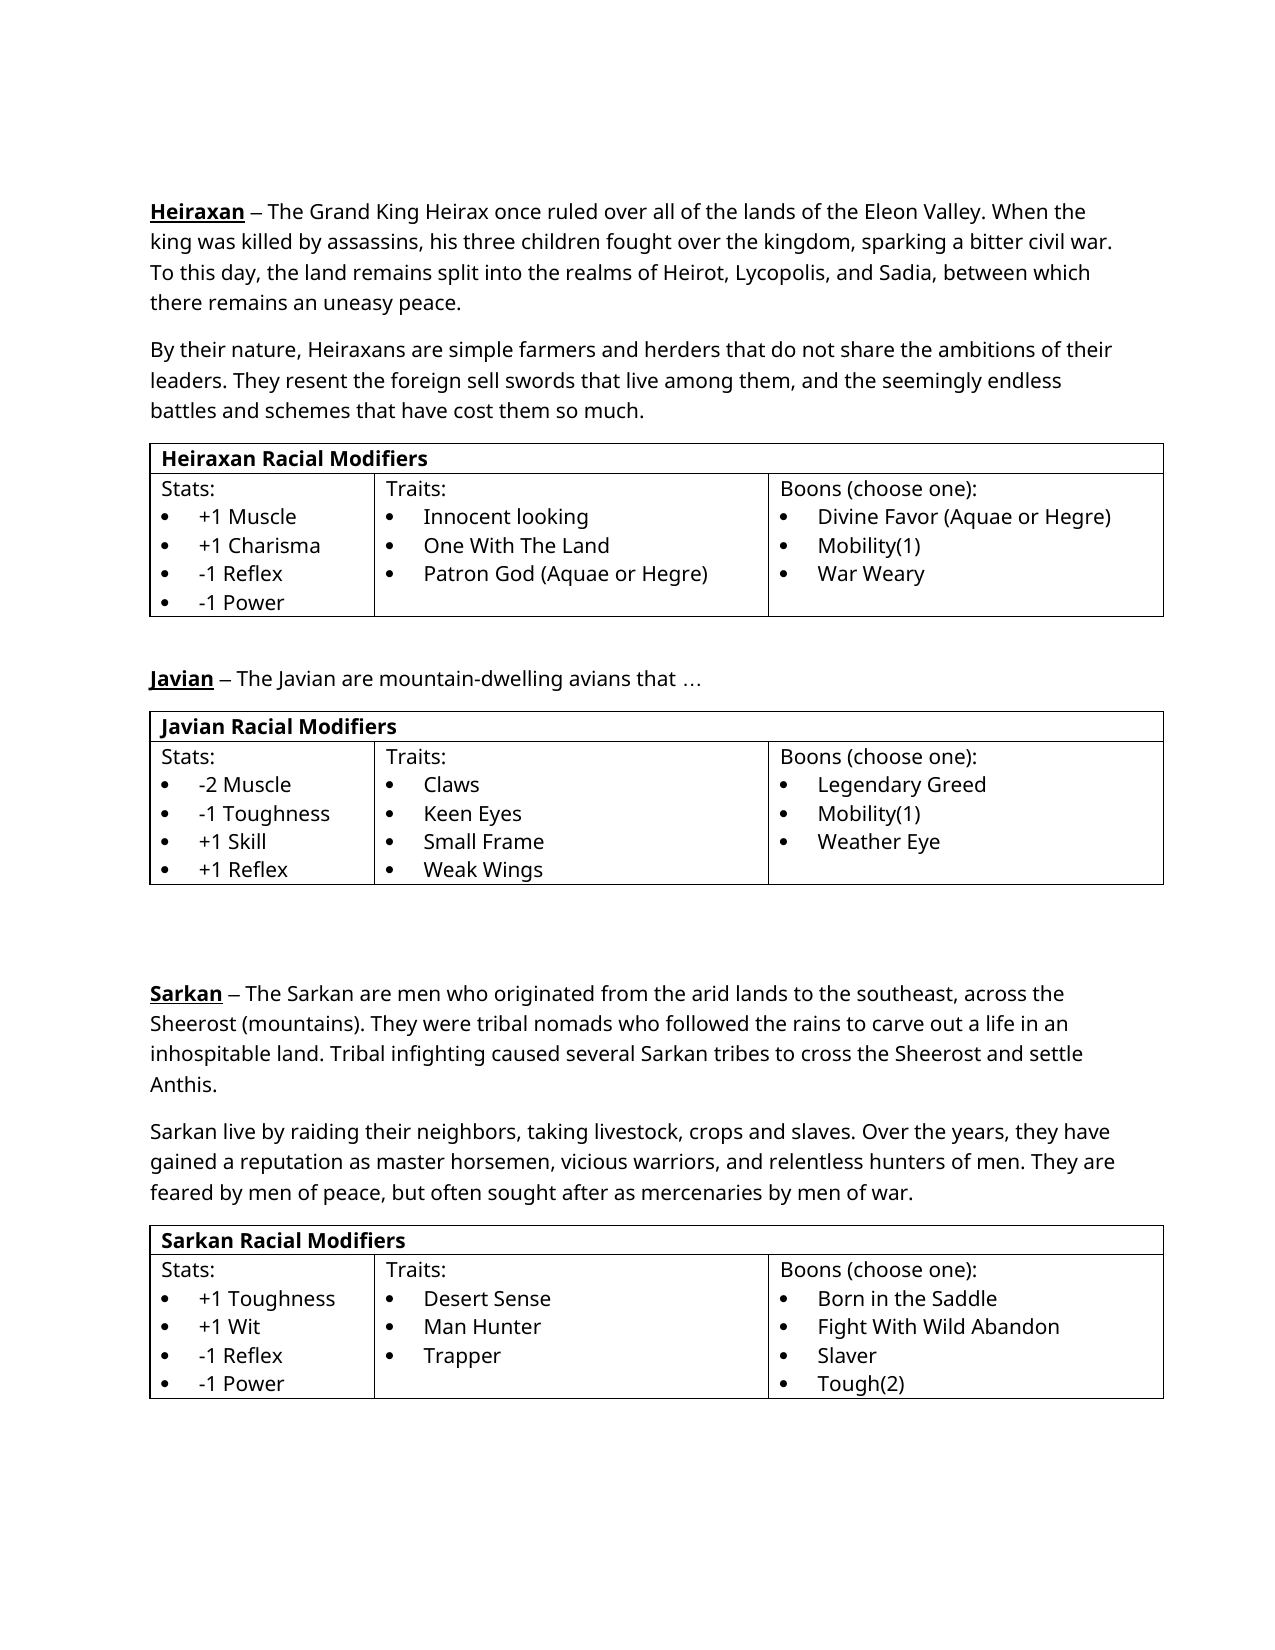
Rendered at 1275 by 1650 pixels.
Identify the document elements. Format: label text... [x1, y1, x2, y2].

table_cell Stats: +1 Muscle +1 Charisma -1 Reflex -1 Power [151, 474, 374, 616]
table_cell Stats: -2 Muscle -1 Toughness +1 Skill +1 Reflex [151, 742, 374, 884]
table_header Heiraxan Racial Modifiers [151, 444, 1163, 473]
text Sarkan – The Sarkan are men who originated from the arid lands to the southeast, across the Sheerost (mountains). They were tribal nomads who followed the rains to carve out a life in an inhospitable land. Tribal infighting caused several Sarkan tribes to cross the Sheerost and settle Anthis. [150, 979, 1125, 1098]
table_header Sarkan Racial Modifiers [151, 1226, 1163, 1254]
table_cell Stats: +1 Toughness +1 Wit -1 Reflex -1 Power [151, 1255, 374, 1398]
table_cell Boons (choose one): Divine Favor (Aquae or Hegre) Mobility(1) War Weary [769, 474, 1163, 616]
text Sarkan live by raiding their neighbors, taking livestock, crops and slaves. Over the years, they have gained a reputation as master horsemen, vicious warriors, and relentless hunters of men. They are feared by men of peace, but often sought after as mercenaries by men of war. [150, 1117, 1125, 1206]
table_header Javian Racial Modifiers [151, 712, 1163, 741]
text Javian – The Javian are mountain-dwelling avians that … [150, 664, 1125, 693]
table_cell Boons (choose one): Born in the Saddle Fight With Wild Abandon Slaver Tough(2) [769, 1255, 1163, 1398]
text Heiraxan – The Grand King Heirax once ruled over all of the lands of the Eleon Valley. When the king was killed by assassins, his three children fought over the kingdom, sparking a bitter civil war. To this day, the land remains split into the realms of Heirot, Lycopolis, and Sadia, between which there remains an uneasy peace. [150, 197, 1125, 317]
table_cell Boons (choose one): Legendary Greed Mobility(1) Weather Eye [769, 742, 1163, 884]
table_cell Traits: Innocent looking One With The Land Patron God (Aquae or Hegre) [375, 474, 768, 616]
text By their nature, Heiraxans are simple farmers and herders that do not share the ambitions of their leaders. They resent the foreign sell swords that live among them, and the seemingly endless battles and schemes that have cost them so much. [150, 335, 1125, 425]
table_cell Traits: Desert Sense Man Hunter Trapper [375, 1255, 768, 1398]
table_cell Traits: Claws Keen Eyes Small Frame Weak Wings [375, 742, 768, 884]
